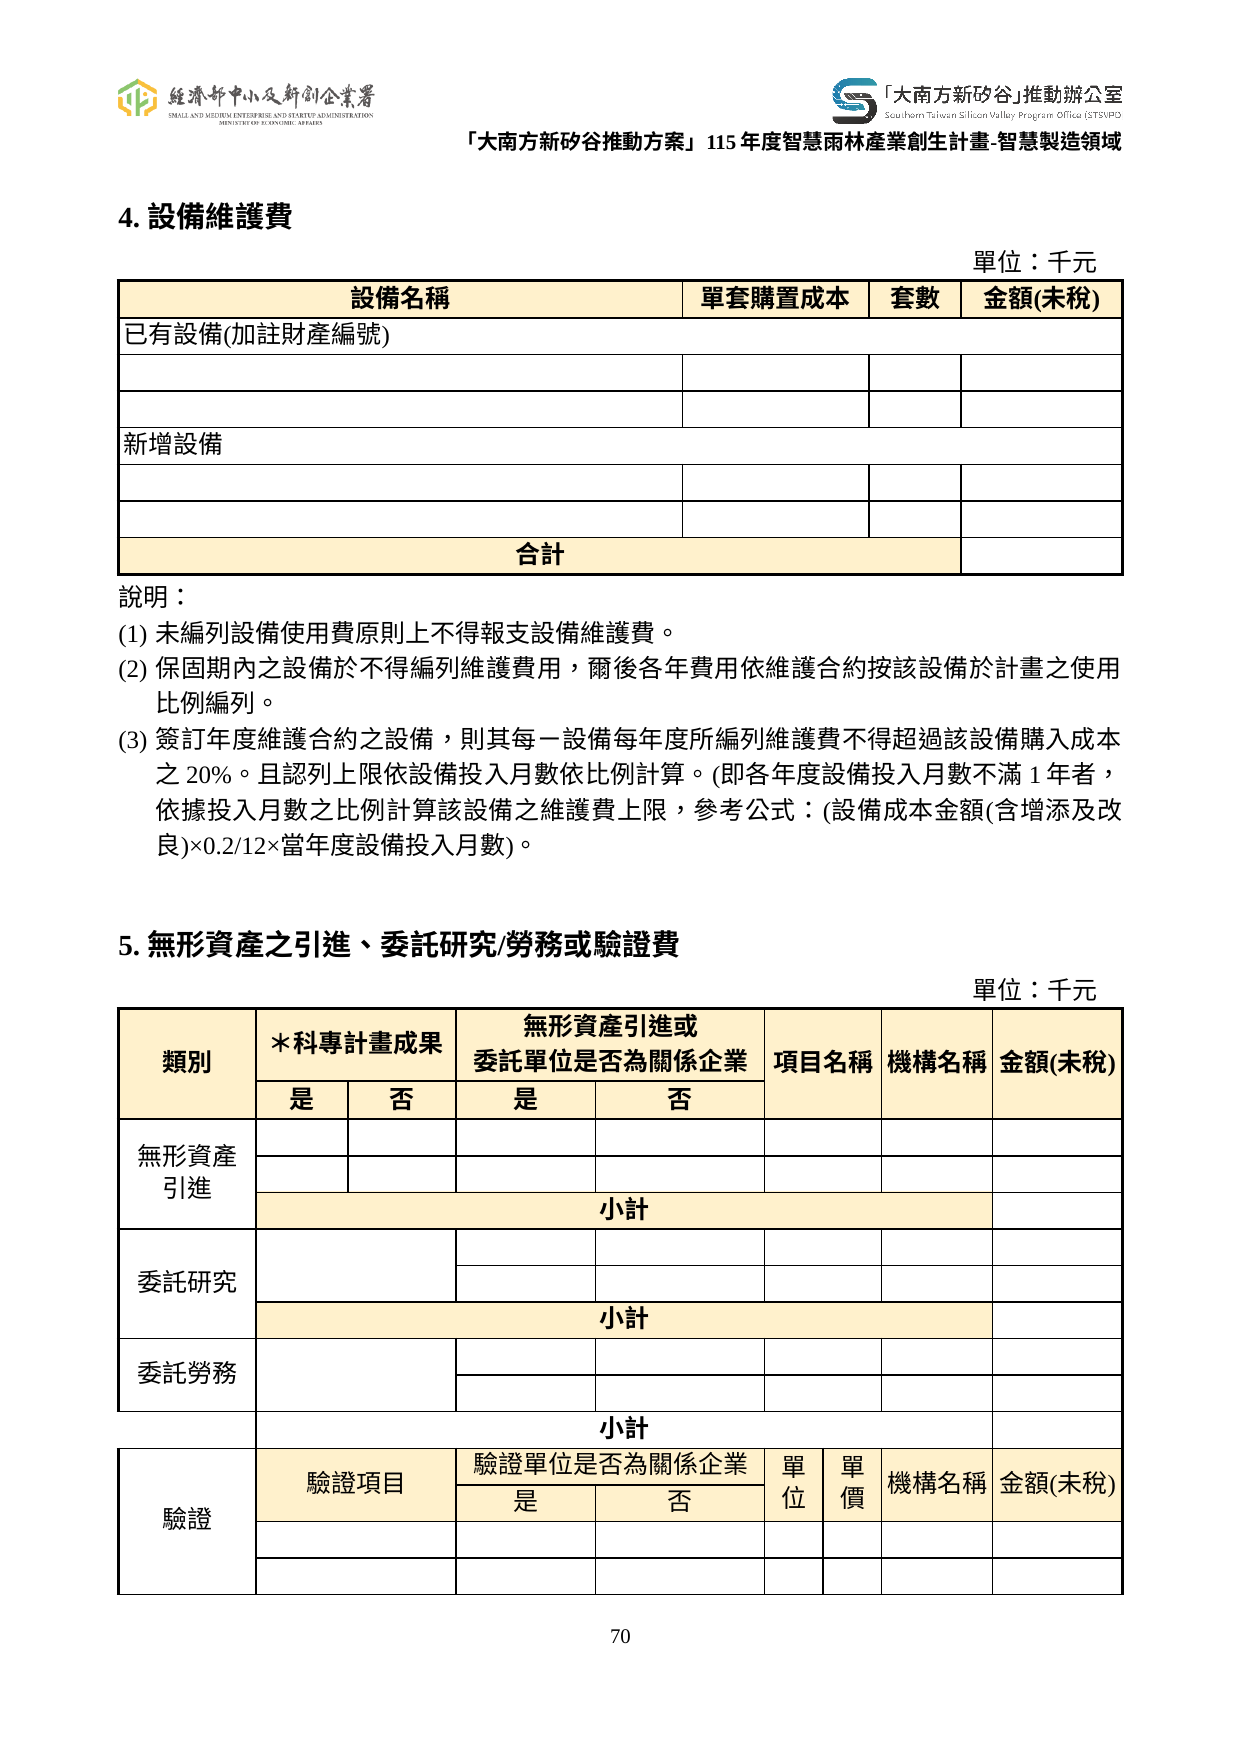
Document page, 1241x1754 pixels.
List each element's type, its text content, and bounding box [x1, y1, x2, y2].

table_cell [257, 1522, 455, 1557]
table_cell [993, 1193, 1121, 1228]
table_header 設備名稱 [120, 282, 682, 317]
table_cell [993, 1412, 1121, 1447]
table_cell [596, 1230, 764, 1264]
table_cell [257, 1157, 347, 1191]
table_cell 小計 [257, 1303, 992, 1338]
table_cell [870, 465, 960, 500]
table_cell 是 [457, 1486, 595, 1521]
table_cell 驗證項目 [257, 1449, 455, 1521]
table_cell [457, 1376, 595, 1411]
text 單位：千元 [118, 971, 1097, 1007]
table_cell [882, 1339, 992, 1374]
table_cell 合計 [120, 538, 960, 573]
table_cell [765, 1266, 881, 1301]
table_cell [993, 1376, 1121, 1411]
table_cell [765, 1559, 822, 1594]
table_cell [120, 465, 682, 500]
text 單位：千元 [118, 243, 1097, 279]
table_cell [765, 1230, 881, 1264]
table_cell [120, 502, 682, 537]
table_header 套數 [870, 282, 960, 317]
table_cell [993, 1157, 1121, 1191]
table_cell [870, 355, 960, 390]
table_cell 否 [596, 1486, 764, 1521]
text (2) 保固期內之設備於不得編列維護費用，爾後各年費用依維護合約按該設備於計畫之使用比例編列。 [118, 649, 1122, 720]
table_cell 小計 [257, 1412, 992, 1447]
table_cell [882, 1522, 992, 1557]
table_cell [882, 1120, 992, 1155]
table_cell 小計 [257, 1193, 992, 1228]
table_cell [882, 1157, 992, 1191]
table_cell [962, 502, 1121, 537]
table_cell 是 [457, 1082, 595, 1118]
table_cell [683, 355, 868, 390]
table_cell [962, 392, 1121, 427]
table_cell [596, 1339, 764, 1374]
table_cell [596, 1522, 764, 1557]
table_cell [824, 1559, 881, 1594]
table_cell [765, 1522, 822, 1557]
table_cell 否 [349, 1082, 455, 1118]
table_cell [993, 1230, 1121, 1264]
text 說明： [118, 576, 1122, 614]
table_cell [824, 1522, 881, 1557]
table_cell [457, 1120, 595, 1155]
table_cell [257, 1339, 455, 1411]
table_cell [765, 1376, 881, 1411]
text (3) 簽訂年度維護合約之設備，則其每ㄧ設備每年度所編列維護費不得超過該設備購入成本之20%。且認列上限依設備投入月數依比例計算。(即各年度設備投入月數不滿1年者，依據投入月數之比例計算該設備之維護費上限，參考公式：(設備成本金額(含增添及改良)×0.2/12×當年度設備投入月數)。 [118, 720, 1122, 862]
table_cell [765, 1157, 881, 1191]
table_cell [120, 355, 682, 390]
table_cell [349, 1120, 455, 1155]
table_cell 單價 [824, 1449, 881, 1521]
table_cell [457, 1339, 595, 1374]
table_cell 無形資產 引進 [120, 1120, 255, 1228]
table_cell [870, 392, 960, 427]
table_cell 驗證單位是否為關係企業 [457, 1449, 764, 1484]
table_header 類別 [120, 1010, 255, 1118]
table_cell [457, 1157, 595, 1191]
text (1) 未編列設備使用費原則上不得報支設備維護費。 [118, 614, 1122, 649]
table_cell [882, 1266, 992, 1301]
table_cell [349, 1157, 455, 1191]
table_cell [257, 1230, 455, 1301]
table_cell 驗證 [120, 1449, 255, 1594]
table_cell [993, 1522, 1121, 1557]
table_cell [993, 1266, 1121, 1301]
subtitle 5. 無形資產之引進、委託研究/勞務或驗證費 [118, 914, 1122, 966]
table_cell [596, 1376, 764, 1411]
table_header 無形資產引進或 委託單位是否為關係企業 [457, 1010, 764, 1080]
table_cell [596, 1266, 764, 1301]
table_cell [962, 465, 1121, 500]
table_cell [683, 502, 868, 537]
table_cell [882, 1376, 992, 1411]
table_cell [683, 392, 868, 427]
table_header 項目名稱 [765, 1010, 881, 1118]
table_cell 委託勞務 [120, 1339, 255, 1411]
table_cell [962, 538, 1121, 573]
table_header ＊科專計畫成果 [257, 1010, 455, 1080]
table_cell [870, 502, 960, 537]
table_cell [596, 1559, 764, 1594]
table_cell [596, 1157, 764, 1191]
table_cell [457, 1559, 595, 1594]
table_cell [596, 1120, 764, 1155]
table_header 單套購置成本 [683, 282, 868, 317]
table_cell 否 [596, 1082, 764, 1118]
table_cell [257, 1559, 455, 1594]
table_cell [765, 1120, 881, 1155]
table_cell [993, 1339, 1121, 1374]
table_cell 單位 [765, 1449, 822, 1521]
table_header 金額(未稅) [993, 1010, 1121, 1118]
table_cell [257, 1120, 347, 1155]
table_cell [120, 392, 682, 427]
table_cell 機構名稱 [882, 1449, 992, 1521]
table_cell 金額(未稅) [993, 1449, 1121, 1521]
table_cell 是 [257, 1082, 347, 1118]
table_cell [993, 1120, 1121, 1155]
table_cell [457, 1230, 595, 1264]
table_cell [765, 1339, 881, 1374]
table_cell [882, 1230, 992, 1264]
table_cell [993, 1303, 1121, 1338]
table_cell [993, 1559, 1121, 1594]
table_cell 委託研究 [120, 1230, 255, 1338]
table_cell [457, 1266, 595, 1301]
table_cell [683, 465, 868, 500]
table_header 金額(未稅) [962, 282, 1121, 317]
table_cell [457, 1522, 595, 1557]
table_cell 已有設備(加註財產編號) [120, 319, 1121, 354]
table_cell [962, 355, 1121, 390]
subtitle 4. 設備維護費 [118, 186, 1122, 238]
table_cell 新增設備 [120, 428, 1121, 463]
table_cell [882, 1559, 992, 1594]
table_header 機構名稱 [882, 1010, 992, 1118]
